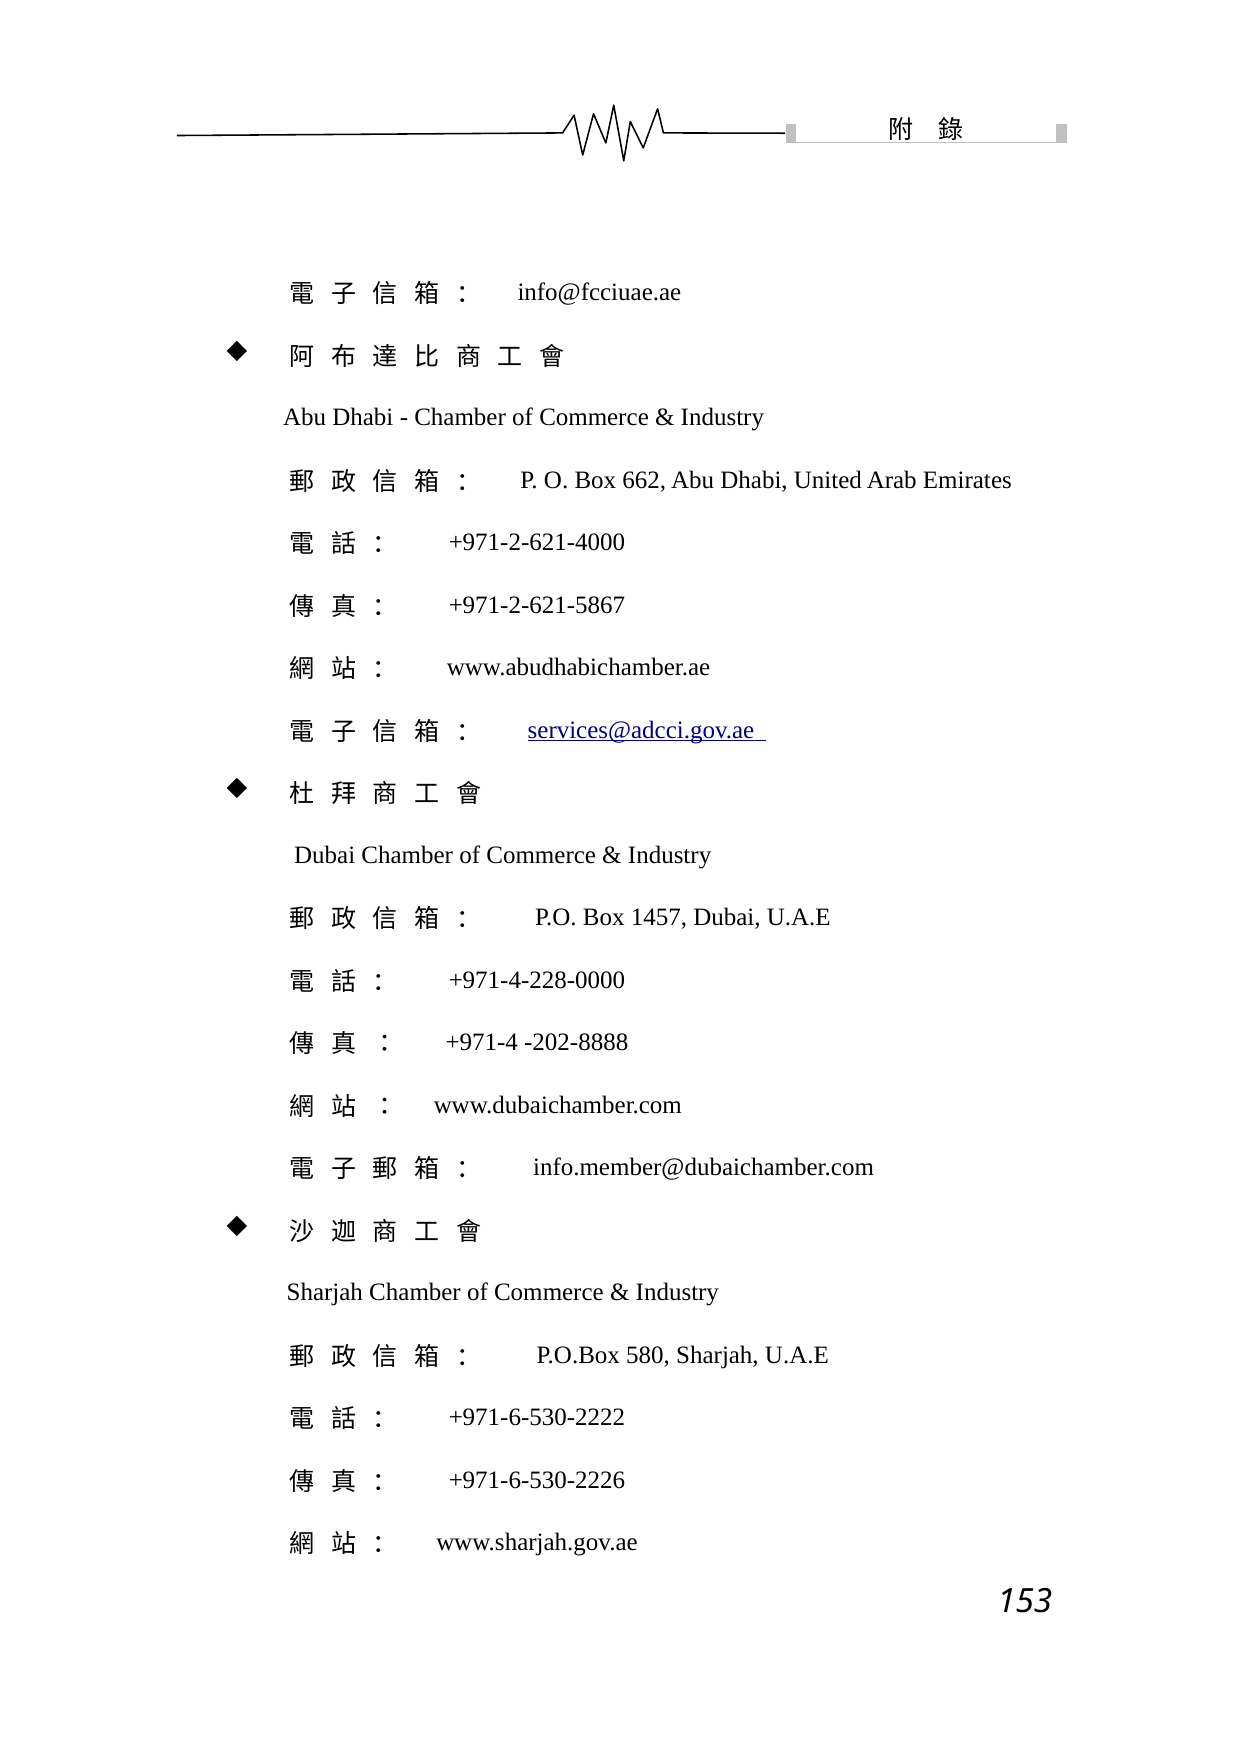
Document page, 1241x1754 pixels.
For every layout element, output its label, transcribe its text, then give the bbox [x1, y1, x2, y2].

text 電話：+971-2-621-4000 [207, 500, 1058, 563]
text 傳真：+971-2-621-5867 [207, 563, 1058, 625]
text  阿布達比商工會 [207, 313, 1058, 375]
text 網站：www.abudhabichamber.ae [207, 625, 1058, 688]
text 電子信箱：info@fcciuae.ae [207, 250, 1058, 313]
text 傳真：+971-4 -202-8888 [207, 1000, 1058, 1063]
text  沙迦商工會 [207, 1188, 1058, 1250]
text 網站：www.dubaichamber.com [207, 1063, 1058, 1125]
text 郵政信箱：P.O. Box 1457, Dubai, U.A.E [207, 875, 1058, 938]
text 郵政信箱：P.O.Box 580, Sharjah, U.A.E [207, 1313, 1058, 1375]
text 傳真：+971-6-530-2226 [207, 1438, 1058, 1500]
text Abu Dhabi - Chamber of Commerce & Industry [207, 375, 1058, 438]
text Dubai Chamber of Commerce & Industry [207, 813, 1058, 875]
text Sharjah Chamber of Commerce & Industry [207, 1250, 1058, 1313]
text 網站：www.sharjah.gov.ae [207, 1500, 1058, 1563]
text 電子郵箱：info.member@dubaichamber.com [207, 1125, 1058, 1188]
text 電話：+971-4-228-0000 [207, 938, 1058, 1000]
text 電話：+971-6-530-2222 [207, 1375, 1058, 1438]
text 電子信箱：services@adcci.gov.ae [207, 688, 1058, 750]
text  杜拜商工會 [207, 750, 1058, 813]
text 郵政信箱：P. O. Box 662, Abu Dhabi, United Arab Emirates [207, 438, 1058, 500]
